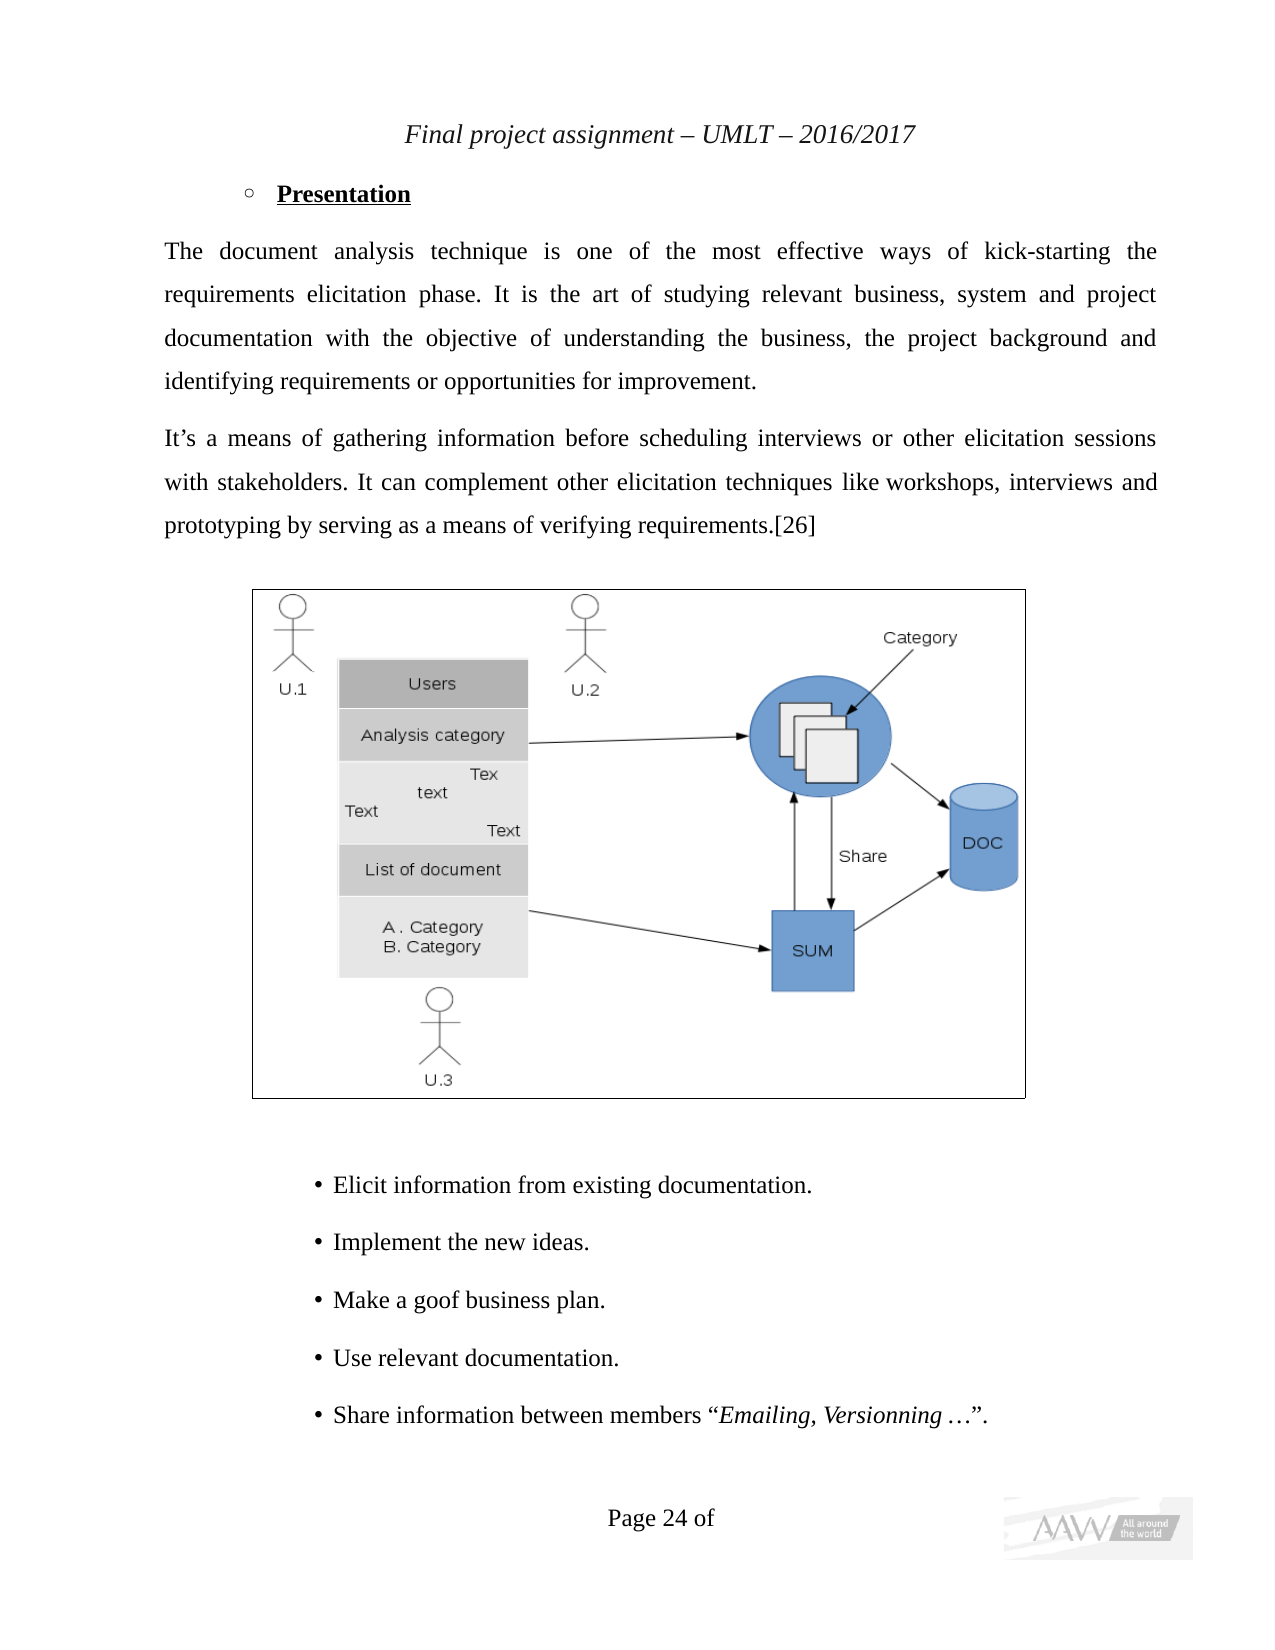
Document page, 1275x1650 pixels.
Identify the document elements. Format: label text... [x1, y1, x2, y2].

list Share information between members “Emailing, Versionning …”. [314, 1401, 1158, 1429]
list The document analysis technique is one of the most effective ways of kick-starting the requirements elicitation phase. It is the art of studying relevant business, system and project documentation with the objective of understanding the business, the project background and identifying requirements or opportunities for improvement. [164, 236, 1158, 394]
list Implement the new ideas. [314, 1227, 1158, 1256]
list Make a goof business plan. [314, 1285, 1158, 1314]
list Presentation [239, 179, 1158, 207]
picture [1003, 1497, 1193, 1560]
text It’s a means of gathering information before scheduling interviews or other elicitation sessions with stakeholders. It can complement other elicitation techniques like workshops, interviews and prototyping by serving as a means of verifying requirements.[26] [164, 423, 1158, 538]
list Elicit information from existing documentation. [314, 1170, 1158, 1198]
picture [254, 591, 1023, 1095]
list Use relevant documentation. [314, 1343, 1158, 1372]
